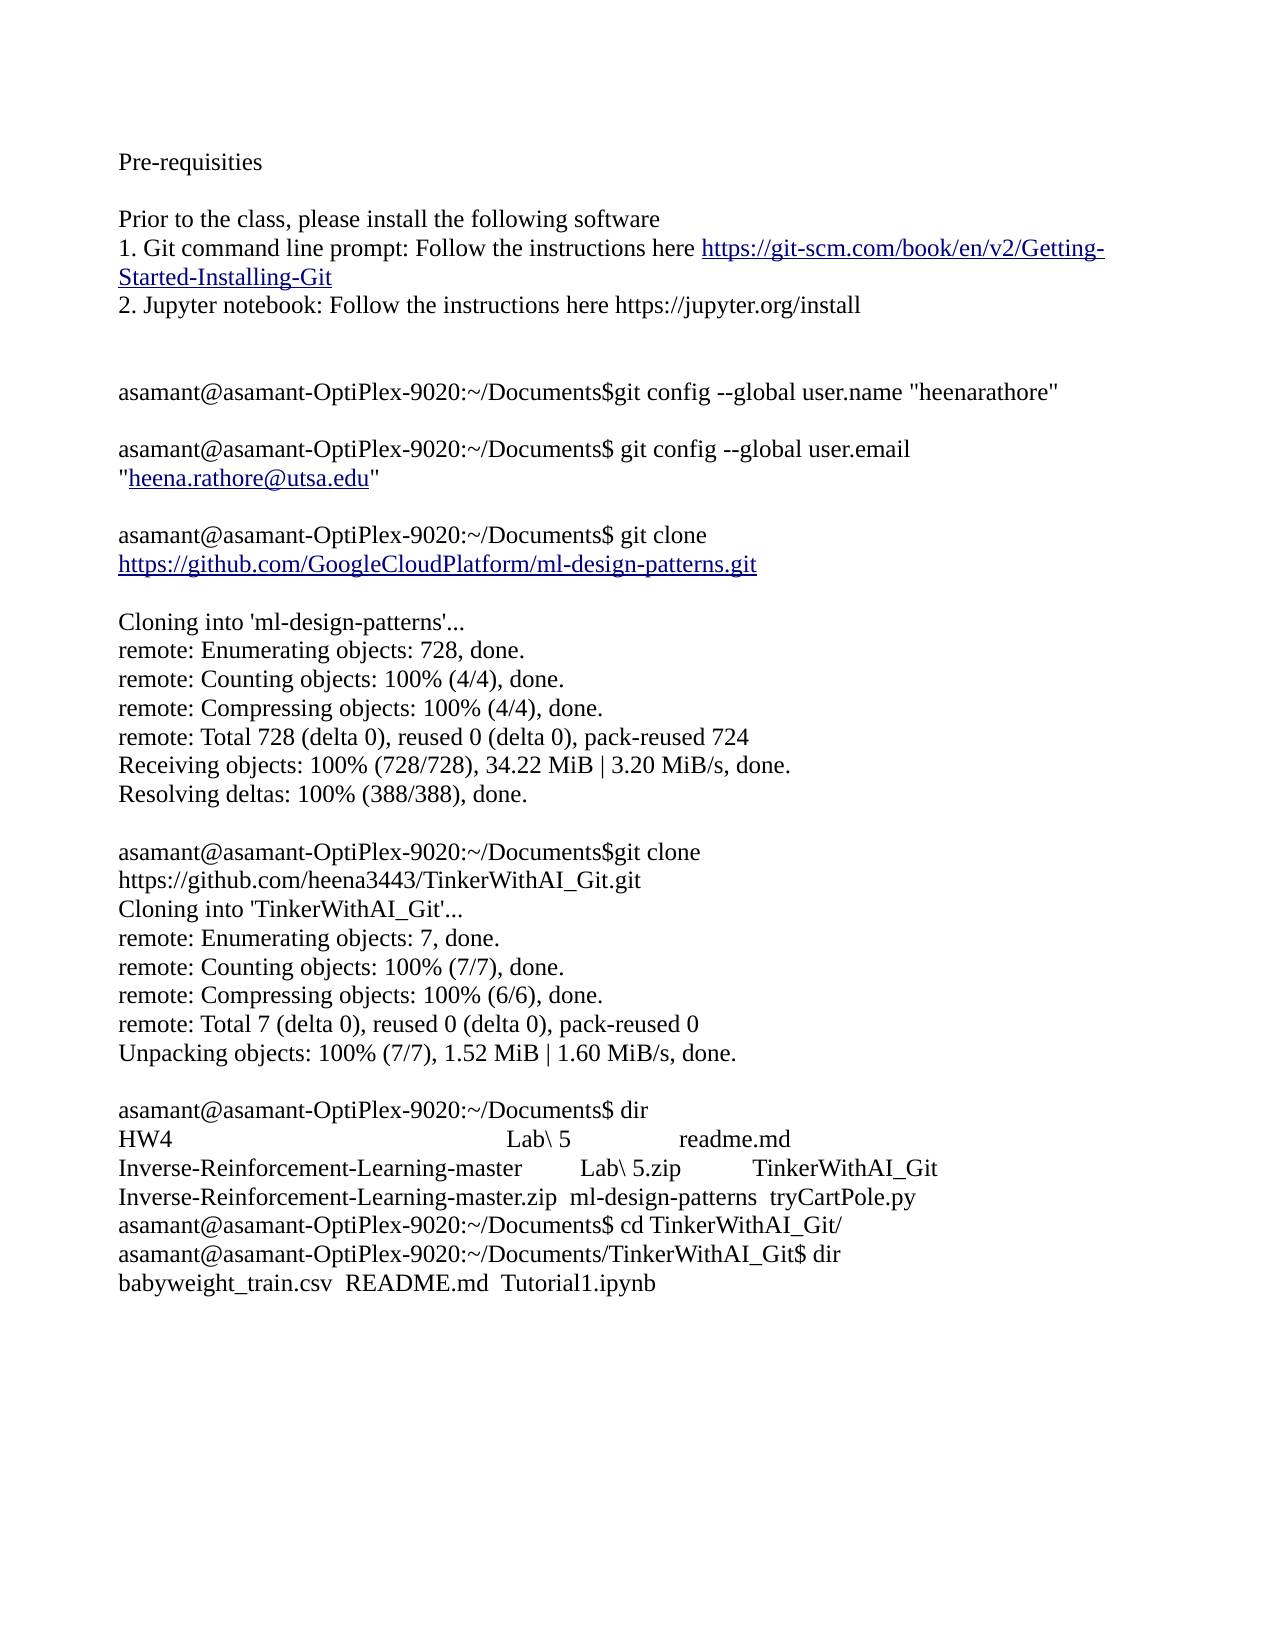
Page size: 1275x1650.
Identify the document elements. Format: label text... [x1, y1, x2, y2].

text remote: Compressing objects: 100% (6/6), done. [118, 981, 1157, 1009]
text asamant@asamant-OptiPlex-9020:~/Documents$ git config --global user.email "heena.rathore@utsa.edu" [118, 434, 1157, 492]
text Receiving objects: 100% (728/728), 34.22 MiB | 3.20 MiB/s, done. [118, 751, 1157, 779]
text asamant@asamant-OptiPlex-9020:~/Documents/TinkerWithAI_Git$ dir [118, 1239, 1157, 1268]
text Inverse-Reinforcement-Learning-master Lab\ 5.zip TinkerWithAI_Git [118, 1153, 1157, 1182]
text remote: Total 728 (delta 0), reused 0 (delta 0), pack-reused 724 [118, 722, 1157, 751]
text asamant@asamant-OptiPlex-9020:~/Documents$ cd TinkerWithAI_Git/ [118, 1211, 1157, 1239]
text 2. Jupyter notebook: Follow the instructions here https://jupyter.org/install [118, 291, 1157, 319]
text asamant@asamant-OptiPlex-9020:~/Documents$git clone https://github.com/heena3443/TinkerWithAI_Git.git [118, 837, 1157, 894]
text babyweight_train.csv README.md Tutorial1.ipynb [118, 1268, 1157, 1297]
text remote: Counting objects: 100% (4/4), done. [118, 664, 1157, 693]
text 1. Git command line prompt: Follow the instructions here https://git-scm.com/book/en/v2/Getting-Started-Installing-Git [118, 233, 1157, 291]
text Prior to the class, please install the following software [118, 204, 1157, 233]
text Cloning into 'TinkerWithAI_Git'... [118, 894, 1157, 923]
text remote: Total 7 (delta 0), reused 0 (delta 0), pack-reused 0 [118, 1009, 1157, 1038]
text remote: Enumerating objects: 728, done. [118, 636, 1157, 664]
text Inverse-Reinforcement-Learning-master.zip ml-design-patterns tryCartPole.py [118, 1182, 1157, 1211]
text Resolving deltas: 100% (388/388), done. [118, 779, 1157, 808]
text Cloning into 'ml-design-patterns'... [118, 607, 1157, 636]
text asamant@asamant-OptiPlex-9020:~/Documents$git config --global user.name "heenarathore" [118, 377, 1157, 406]
text asamant@asamant-OptiPlex-9020:~/Documents$ git clone https://github.com/GoogleCloudPlatform/ml-design-patterns.git [118, 521, 1157, 578]
text remote: Enumerating objects: 7, done. [118, 923, 1157, 952]
text asamant@asamant-OptiPlex-9020:~/Documents$ dir [118, 1096, 1157, 1124]
text remote: Compressing objects: 100% (4/4), done. [118, 693, 1157, 722]
text HW4 Lab\ 5 readme.md [118, 1124, 1157, 1153]
text Unpacking objects: 100% (7/7), 1.52 MiB | 1.60 MiB/s, done. [118, 1038, 1157, 1067]
text Pre-requisities [118, 147, 1157, 176]
text remote: Counting objects: 100% (7/7), done. [118, 952, 1157, 981]
